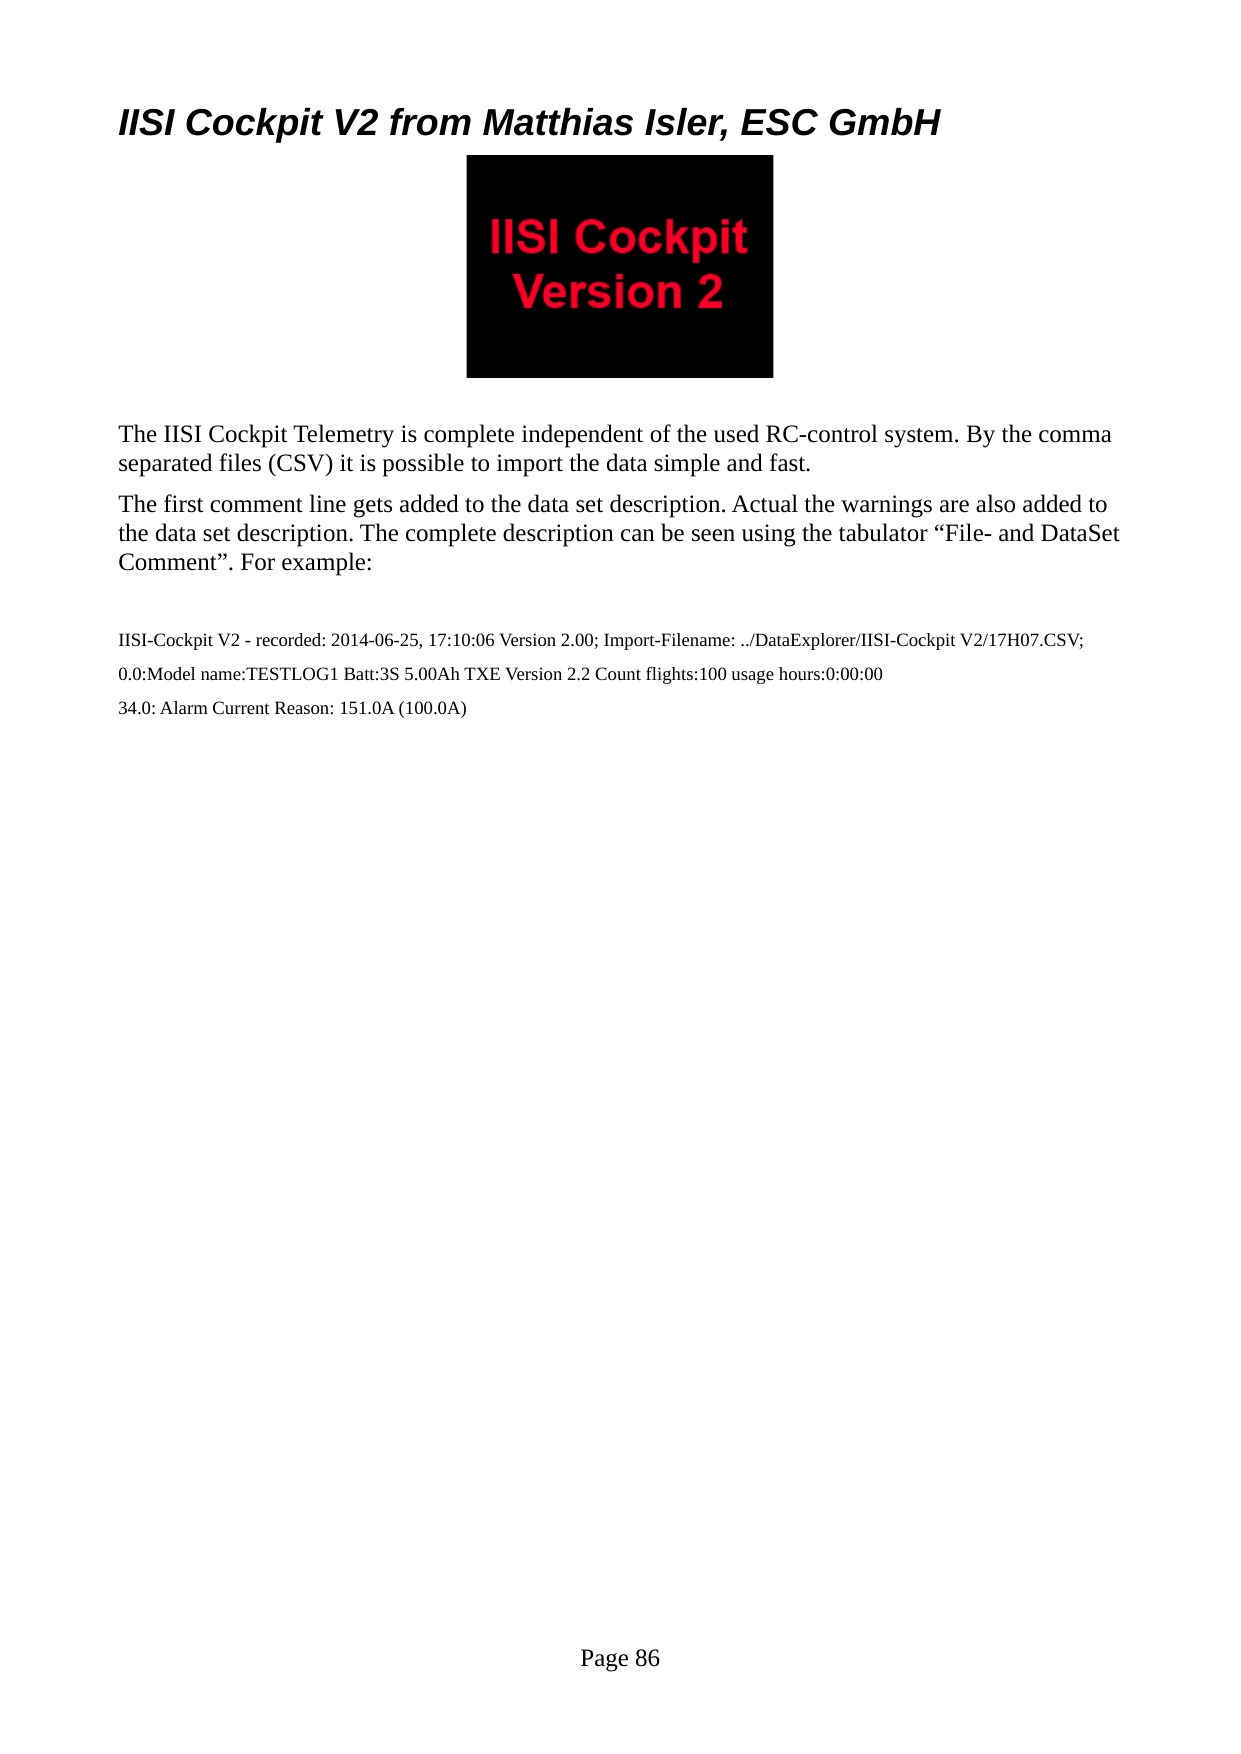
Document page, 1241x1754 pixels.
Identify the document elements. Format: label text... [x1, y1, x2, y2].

text IISI-Cockpit V2 - recorded: 2014-06-25, 17:10:06 Version 2.00; Import-Filename: ../DataExplorer/IISI-Cockpit V2/17H07.CSV; [118, 629, 1122, 651]
text 34.0: Alarm Current Reason: 151.0A (100.0A) [118, 697, 1122, 719]
text The first comment line gets added to the data set description. Actual the warnings are also added to the data set description. The complete description can be seen using the tabulator “File- and DataSet Comment”. For example: [118, 489, 1122, 575]
picture [466, 155, 774, 378]
text The IISI Cockpit Telemetry is complete independent of the used RC-control system. By the comma separated files (CSV) it is possible to import the data simple and fast. [118, 419, 1122, 477]
subtitle IISI Cockpit V2 from Matthias Isler, ESC GmbH [118, 100, 1122, 143]
text 0.0:Model name:TESTLOG1 Batt:3S 5.00Ah TXE Version 2.2 Count flights:100 usage hours:0:00:00 [118, 663, 1122, 685]
